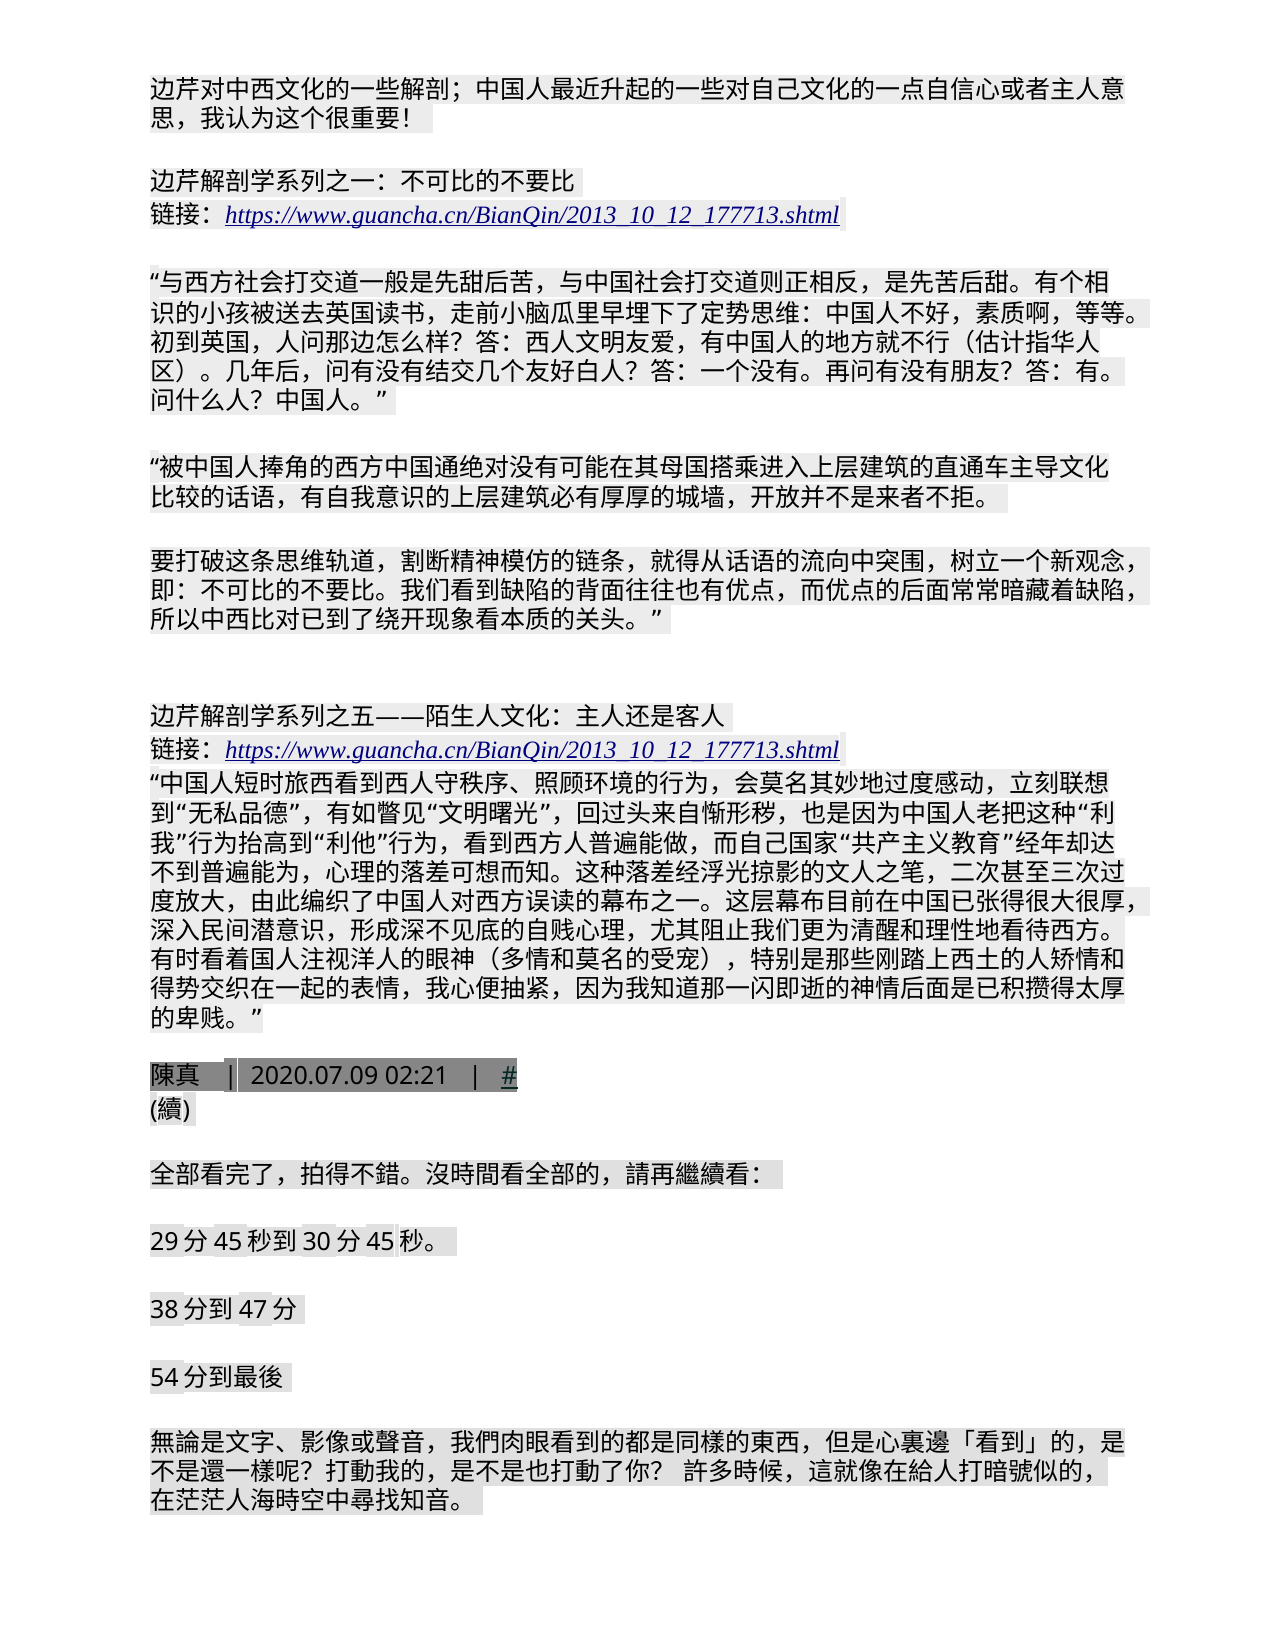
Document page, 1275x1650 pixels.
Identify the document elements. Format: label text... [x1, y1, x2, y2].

text 边芹对中西文化的一些解剖；中国人最近升起的一些对自己文化的一点自信心或者主人意思，我认为这个很重要！ 边芹解剖学系列之一：不可比的不要比 链接：https://www.guancha.cn/BianQin/2013_10_12_177713.shtml “与西方社会打交道一般是先甜后苦，与中国社会打交道则正相反，是先苦后甜。有个相识的小孩被送去英国读书，走前小脑瓜里早埋下了定势思维：中国人不好，素质啊，等等。初到英国，人问那边怎么样？答：西人文明友爱，有中国人的地方就不行（估计指华人区）。几年后，问有没有结交几个友好白人？答：一个没有。再问有没有朋友？答：有。问什么人？中国人。” “被中国人捧角的西方中国通绝对没有可能在其母国搭乘进入上层建筑的直通车主导文化比较的话语，有自我意识的上层建筑必有厚厚的城墙，开放并不是来者不拒。 要打破这条思维轨道，割断精神模仿的链条，就得从话语的流向中突围，树立一个新观念，即：不可比的不要比。我们看到缺陷的背面往往也有优点，而优点的后面常常暗藏着缺陷，所以中西比对已到了绕开现象看本质的关头。” 边芹解剖学系列之五——陌生人文化：主人还是客人 链接：https://www.guancha.cn/BianQin/2013_10_12_177713.shtml “中国人短时旅西看到西人守秩序、照顾环境的行为，会莫名其妙地过度感动，立刻联想到“无私品德”，有如瞥见“文明曙光”，回过头来自惭形秽，也是因为中国人老把这种“利我”行为抬高到“利他”行为，看到西方人普遍能做，而自己国家“共产主义教育”经年却达不到普遍能为，心理的落差可想而知。这种落差经浮光掠影的文人之笔，二次甚至三次过度放大，由此编织了中国人对西方误读的幕布之一。这层幕布目前在中国已张得很大很厚，深入民间潜意识，形成深不见底的自贱心理，尤其阻止我们更为清醒和理性地看待西方。有时看着国人注视洋人的眼神（多情和莫名的受宠），特别是那些刚踏上西土的人矫情和得势交织在一起的表情，我心便抽紧，因为我知道那一闪即逝的神情后面是已积攒得太厚的卑贱。” [150, 75, 1125, 1033]
text (續) 全部看完了，拍得不錯。沒時間看全部的，請再繼續看： 29分45秒到30分45秒。 38分到47分 54分到最後 無論是文字、影像或聲音，我們肉眼看到的都是同樣的東西，但是心裏邊「看到」的，是不是還一樣呢？打動我的，是不是也打動了你？ 許多時候，這就像在給人打暗號似的，在茫茫人海時空中尋找知音。 [150, 1092, 1125, 1549]
text 陳真 | 2020.07.09 02:21 | # [150, 1058, 1125, 1092]
